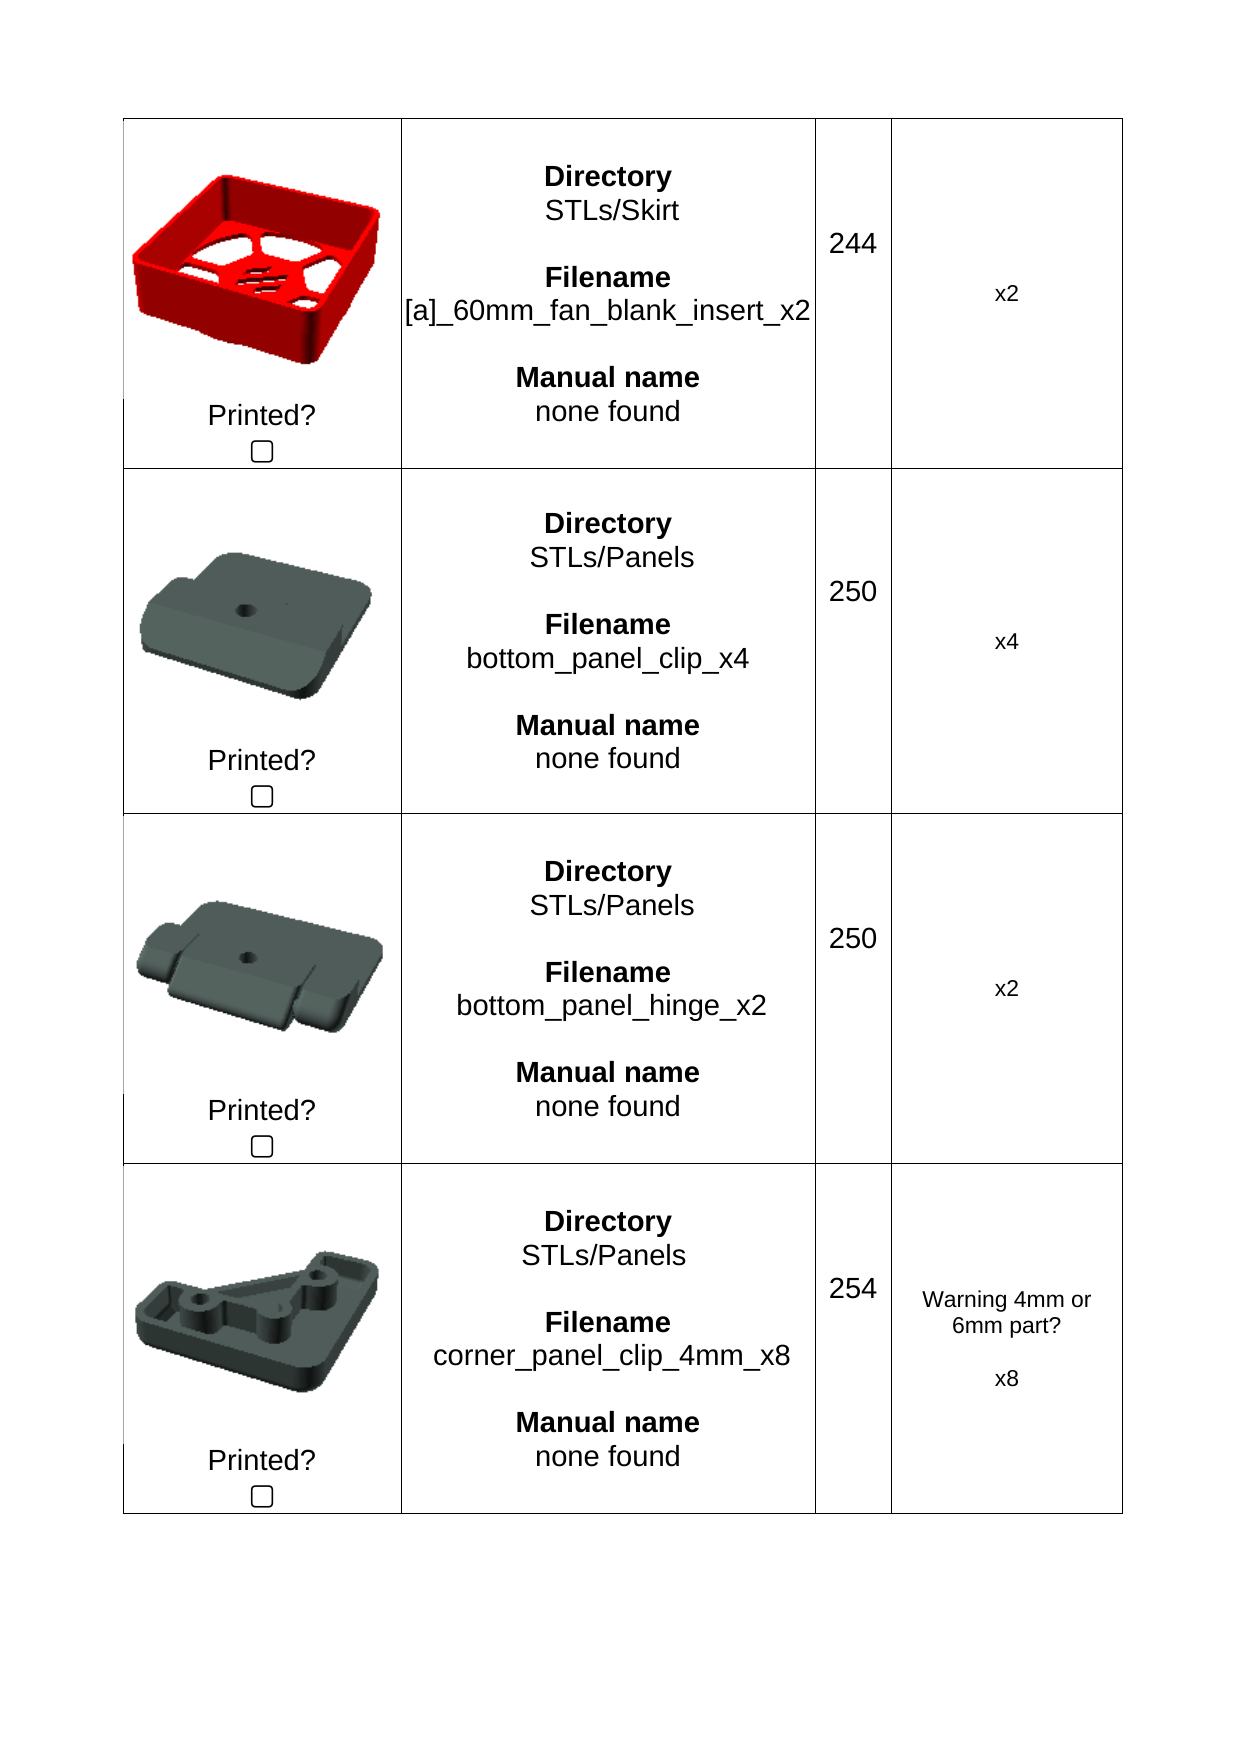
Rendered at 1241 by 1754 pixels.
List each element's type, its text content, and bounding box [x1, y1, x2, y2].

table_cell Directory STLs/Panels Filename corner_panel_clip_4mm_x8 Manual name none found [402, 1164, 815, 1513]
picture [123, 816, 401, 1094]
table_cell 250 [816, 814, 891, 1163]
table_cell Warning 4mm or 6mm part? x8 [892, 1164, 1122, 1513]
table_cell 244 [816, 119, 891, 468]
table_cell x4 [892, 469, 1122, 813]
table_cell Printed? ▢ [124, 469, 401, 813]
table_cell x2 [892, 814, 1122, 1163]
table_cell x2 [892, 119, 1122, 468]
table_cell Directory STLs/Panels Filename bottom_panel_hinge_x2 Manual name none found [402, 814, 815, 1163]
table_cell 254 [816, 1164, 891, 1513]
table_cell Directory STLs/Panels Filename bottom_panel_clip_x4 Manual name none found [402, 469, 815, 813]
table_cell Printed? ▢ [124, 1094, 401, 1163]
table_cell Printed? ▢ [124, 399, 401, 468]
table_cell 250 [816, 469, 891, 813]
table_cell Directory STLs/Skirt Filename [a]_60mm_fan_blank_insert_x2 Manual name none found [402, 119, 815, 468]
picture [123, 1166, 401, 1444]
picture [123, 121, 401, 399]
table_cell Printed? ▢ [124, 1444, 401, 1513]
picture [125, 471, 398, 744]
